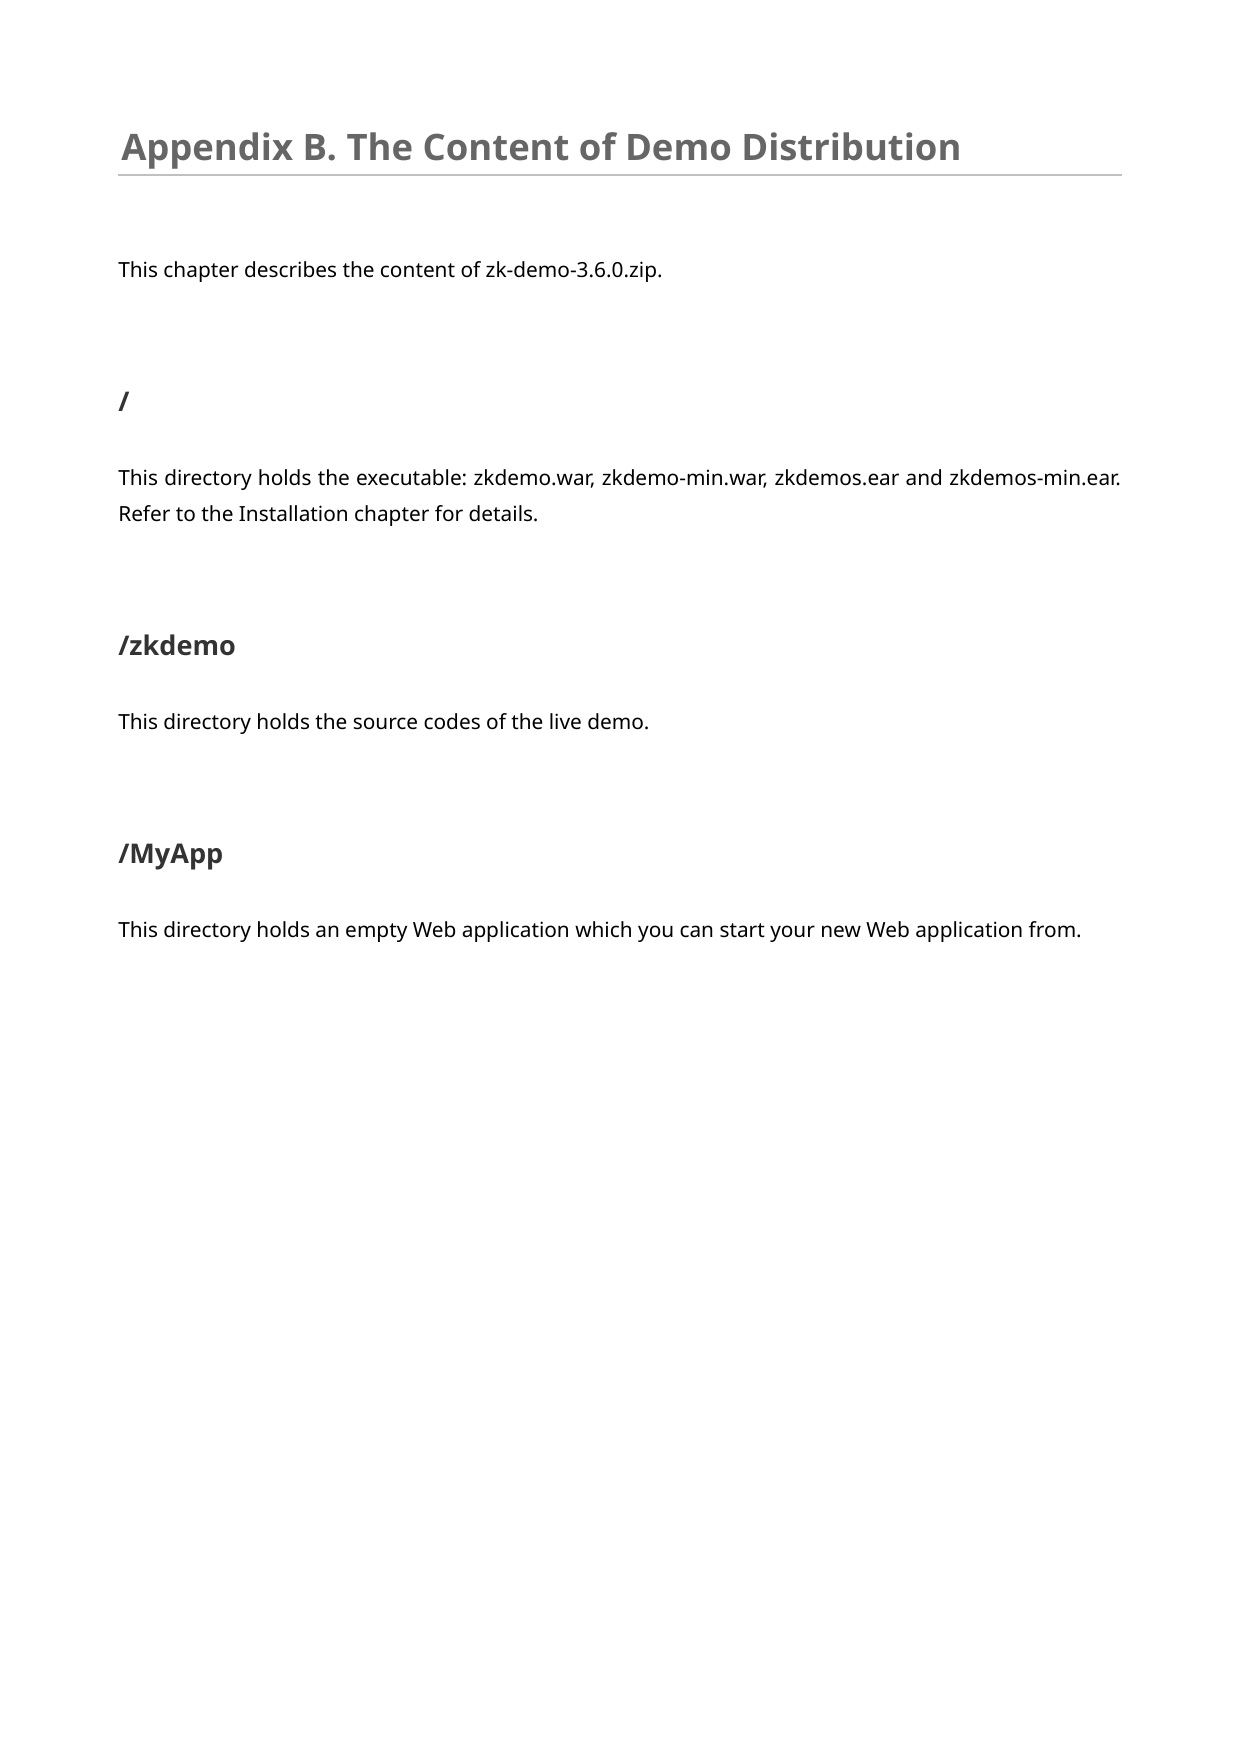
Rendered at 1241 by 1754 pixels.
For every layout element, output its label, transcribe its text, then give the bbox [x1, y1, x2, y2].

text This directory holds an empty Web application which you can start your new Web application from. [118, 915, 1122, 944]
text This chapter describes the content of zk-demo-3.6.0.zip. [118, 255, 1122, 284]
subtitle /zkdemo [118, 626, 1122, 663]
text This directory holds the executable: zkdemo.war, zkdemo-min.war, zkdemos.ear and zkdemos-min.ear. Refer to the Installation chapter for details. [118, 463, 1122, 527]
subtitle /MyApp [118, 834, 1122, 871]
subtitle Appendix B. The Content of Demo Distribution [118, 118, 1122, 174]
text This directory holds the source codes of the live demo. [118, 707, 1122, 736]
subtitle / [118, 382, 1122, 419]
